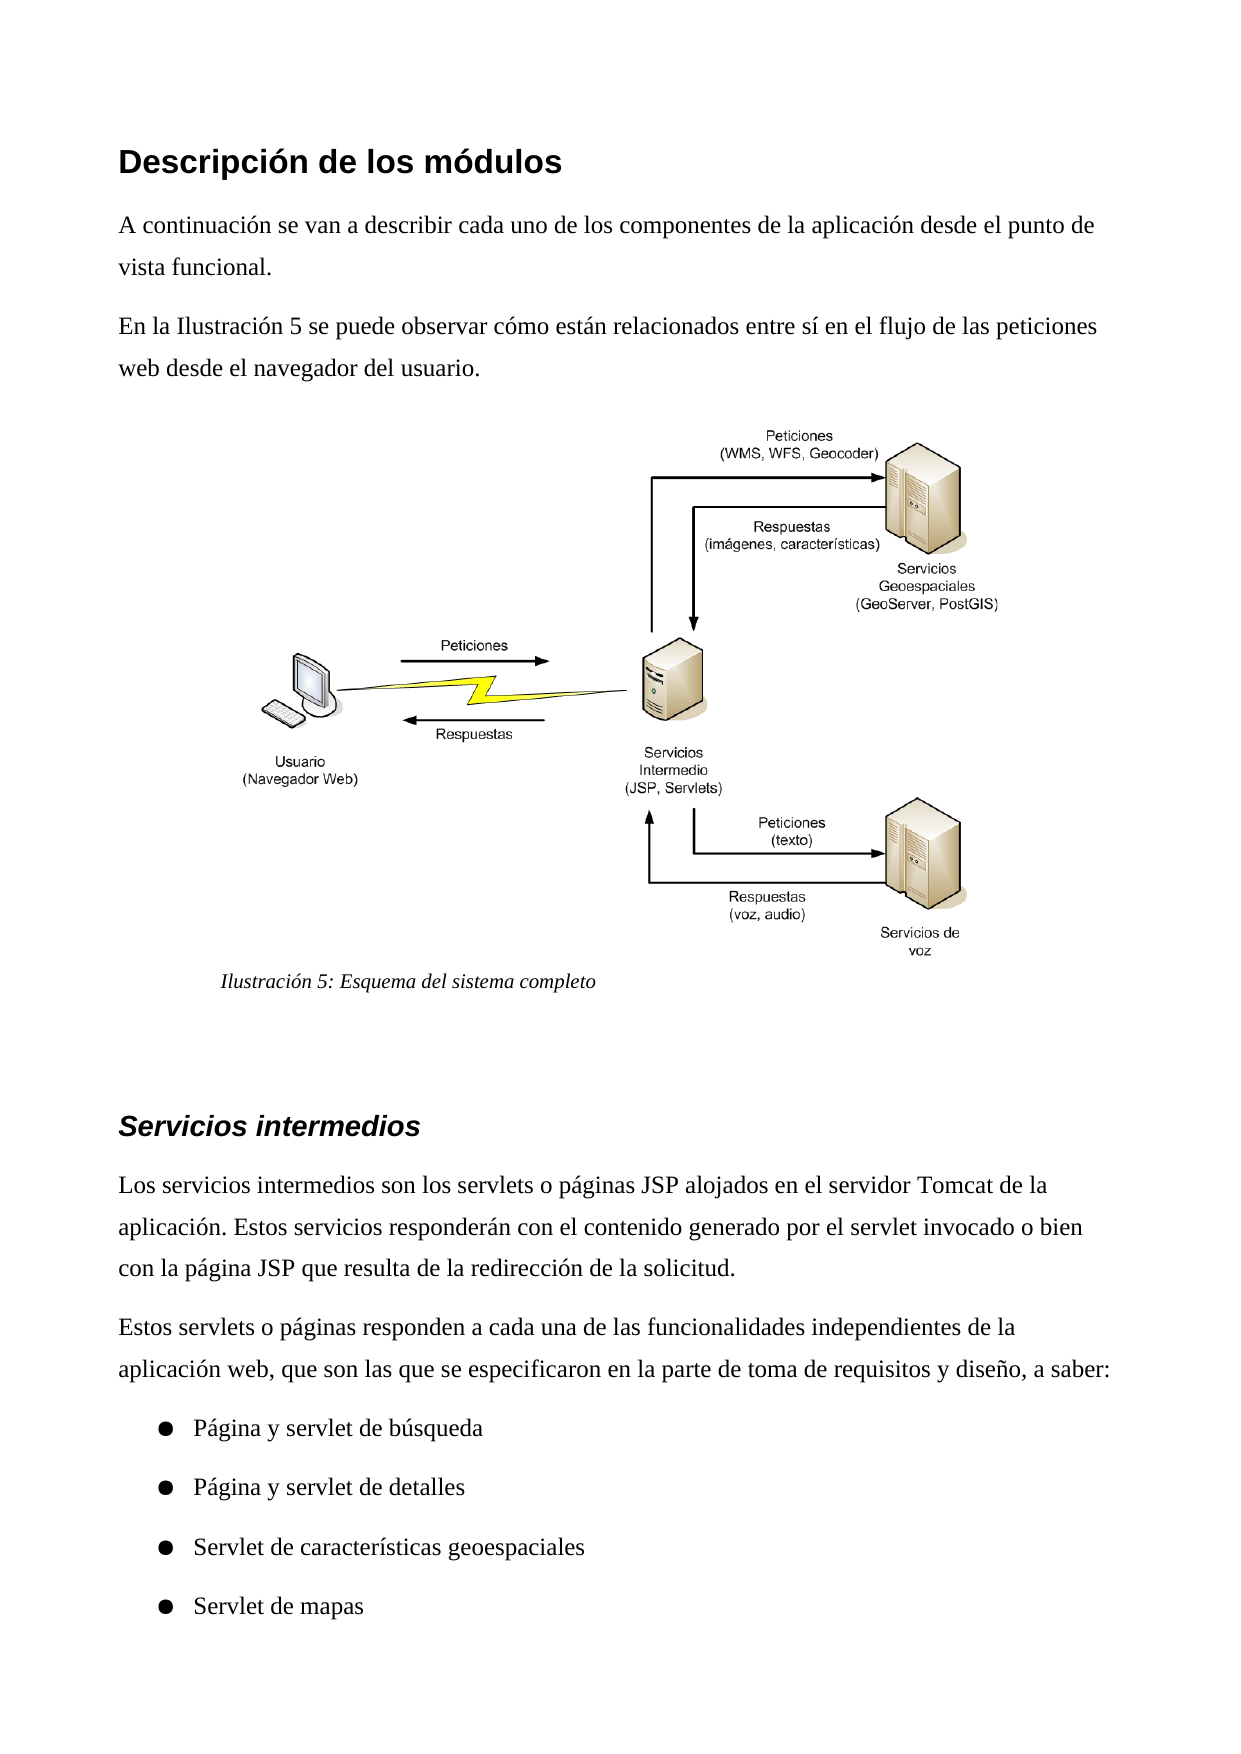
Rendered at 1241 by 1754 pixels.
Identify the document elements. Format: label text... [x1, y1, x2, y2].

subtitle En la Ilustración 5 se puede observar cómo están relacionados entre sí en el flujo de las peticiones web desde el navegador del usuario. [118, 312, 1122, 382]
subtitle A continuación se van a describir cada uno de los componentes de la aplicación desde el punto de vista funcional. [118, 212, 1122, 281]
subtitle Página y servlet de detalles [156, 1473, 1122, 1501]
subtitle Servicios intermedios [118, 1110, 1122, 1142]
subtitle Servlet de características geoespaciales [156, 1533, 1122, 1561]
subtitle Estos servlets o páginas responden a cada una de las funcionalidades independientes de la aplicación web, que son las que se especificaron en la parte de toma de requisitos y diseño, a saber: [118, 1313, 1122, 1383]
text Ilustración 5: Esquema del sistema completo [220, 959, 1020, 993]
picture [242, 425, 998, 959]
subtitle Los servicios intermedios son los servlets o páginas JSP alojados en el servidor Tomcat de la aplicación. Estos servicios responderán con el contenido generado por el servlet invocado o bien con la página JSP que resulta de la redirección de la solicitud. [118, 1171, 1122, 1282]
subtitle Descripción de los módulos [118, 143, 1122, 180]
subtitle Servlet de mapas [156, 1592, 1122, 1620]
subtitle Página y servlet de búsqueda [156, 1414, 1122, 1442]
